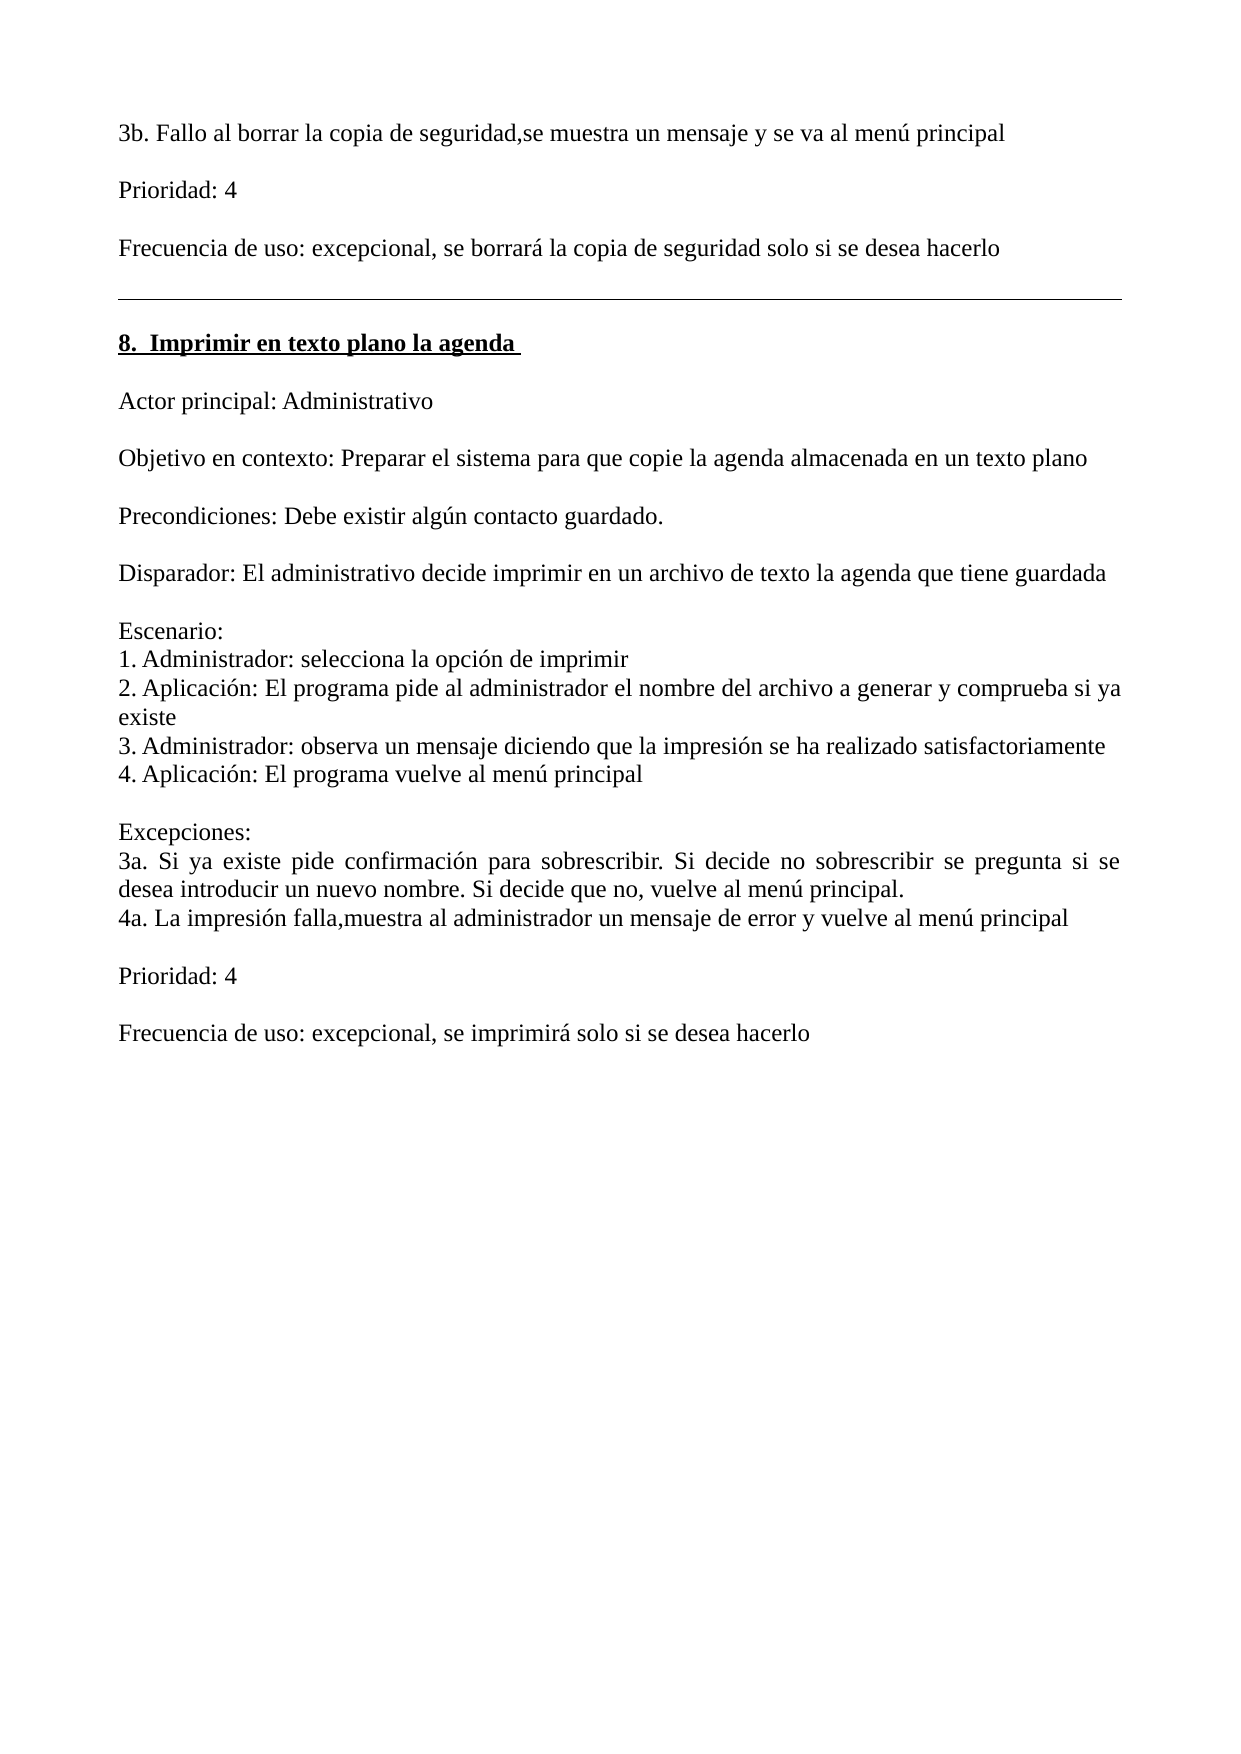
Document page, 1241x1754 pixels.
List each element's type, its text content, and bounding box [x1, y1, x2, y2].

text 1. Administrador: selecciona la opción de imprimir [118, 644, 1122, 673]
text Excepciones: [118, 817, 1122, 846]
text 3a. Si ya existe pide confirmación para sobrescribir. Si decide no sobrescribir se pregunta si se desea introducir un nuevo nombre. Si decide que no, vuelve al menú principal. [118, 846, 1122, 903]
text Escenario: [118, 616, 1122, 644]
text 2. Aplicación: El programa pide al administrador el nombre del archivo a generar y comprueba si ya existe [118, 673, 1122, 731]
text Frecuencia de uso: excepcional, se imprimirá solo si se desea hacerlo [118, 1018, 1122, 1047]
text 4. Aplicación: El programa vuelve al menú principal [118, 759, 1122, 788]
text 3b. Fallo al borrar la copia de seguridad,se muestra un mensaje y se va al menú principal [118, 118, 1122, 147]
text Disparador: El administrativo decide imprimir en un archivo de texto la agenda que tiene guardada [118, 558, 1122, 587]
text 8. Imprimir en texto plano la agenda [118, 328, 1122, 357]
text Actor principal: Administrativo [118, 386, 1122, 414]
text Prioridad: 4 [118, 176, 1122, 204]
text 3. Administrador: observa un mensaje diciendo que la impresión se ha realizado satisfactoriamente [118, 731, 1122, 759]
text Precondiciones: Debe existir algún contacto guardado. [118, 501, 1122, 529]
text Frecuencia de uso: excepcional, se borrará la copia de seguridad solo si se desea hacerlo [118, 233, 1122, 262]
text Objetivo en contexto: Preparar el sistema para que copie la agenda almacenada en un texto plano [118, 443, 1122, 472]
text Prioridad: 4 [118, 961, 1122, 989]
text 4a. La impresión falla,muestra al administrador un mensaje de error y vuelve al menú principal [118, 903, 1122, 932]
